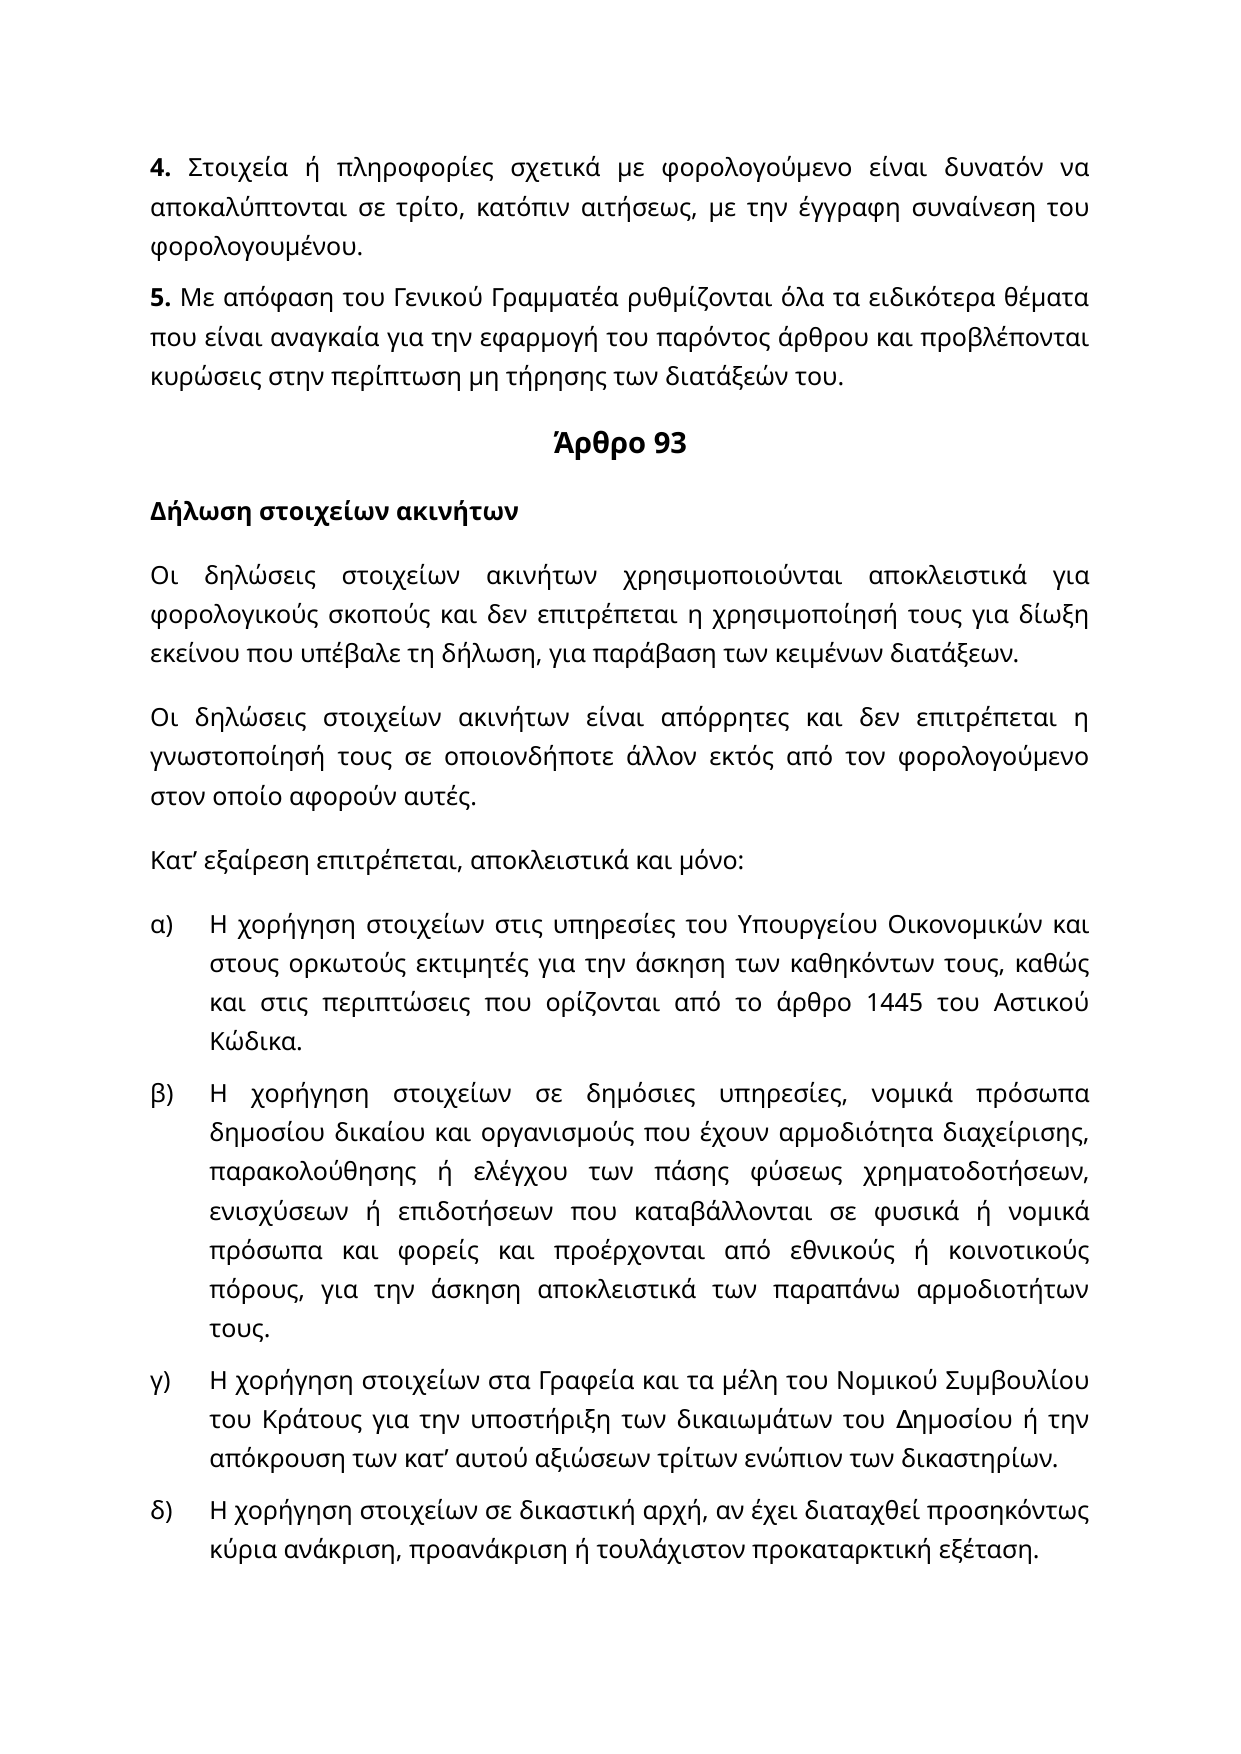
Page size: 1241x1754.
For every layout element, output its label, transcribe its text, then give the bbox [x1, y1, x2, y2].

list α) Η χορήγηση στοιχείων στις υπηρεσίες του Υπουργείου Οικονομικών και στους ορκωτούς εκτιμητές για την άσκηση των καθηκόντων τους, καθώς και στις περιπτώσεις που ορίζονται από το άρθρο 1445 του Αστικού Κώδικα. [150, 906, 1090, 1058]
text Οι δηλώσεις στοιχείων ακινήτων είναι απόρρητες και δεν επιτρέπεται η γνωστοποίησή τους σε οποιονδήποτε άλλον εκτός από τον φορολογούμενο στον οποίο αφορούν αυτές. [150, 700, 1090, 812]
text Οι δηλώσεις στοιχείων ακινήτων χρησιμοποιούνται αποκλειστικά για φορολογικούς σκοπούς και δεν επιτρέπεται η χρησιμοποίησή τους για δίωξη εκείνου που υπέβαλε τη δήλωση, για παράβαση των κειμένων διατάξεων. [150, 557, 1090, 670]
list β) Η χορήγηση στοιχείων σε δημόσιες υπηρεσίες, νομικά πρόσωπα δημοσίου δικαίου και οργανισμούς που έχουν αρμοδιότητα διαχείρισης, παρακολούθησης ή ελέγχου των πάσης φύσεως χρηματοδοτήσεων, ενισχύσεων ή επιδοτήσεων που καταβάλλονται σε φυσικά ή νομικά πρόσωπα και φορείς και προέρχονται από εθνικούς ή κοινοτικούς πόρους, για την άσκηση αποκλειστικά των παραπάνω αρμοδιοτήτων τους. [150, 1076, 1090, 1345]
subtitle Άρθρο 93 [150, 422, 1090, 462]
list δ) Η χορήγηση στοιχείων σε δικαστική αρχή, αν έχει διαταχθεί προσηκόντως κύρια ανάκριση, προανάκριση ή τουλάχιστον προκαταρκτική εξέταση. [150, 1492, 1090, 1566]
list γ) Η χορήγηση στοιχείων στα Γραφεία και τα μέλη του Νομικού Συμβουλίου του Κράτους για την υποστήριξη των δικαιωμάτων του ∆ημοσίου ή την απόκρουση των κατ’ αυτού αξιώσεων τρίτων ενώπιον των δικαστηρίων. [150, 1362, 1090, 1475]
text Δήλωση στοιχείων ακινήτων [150, 493, 1090, 527]
text Κατ’ εξαίρεση επιτρέπεται, αποκλειστικά και μόνο: [150, 842, 1090, 876]
text 5. Με απόφαση του Γενικού Γραμματέα ρυθμίζονται όλα τα ειδικότερα θέματα που είναι αναγκαία για την εφαρμογή του παρόντος άρθρου και προβλέπονται κυρώσεις στην περίπτωση μη τήρησης των διατάξεών του. [150, 280, 1090, 392]
text 4. Στοιχεία ή πληροφορίες σχετικά με φορολογούμενο είναι δυνατόν να αποκαλύπτονται σε τρίτο, κατόπιν αιτήσεως, με την έγγραφη συναίνεση του φορολογουμένου. [150, 150, 1090, 262]
